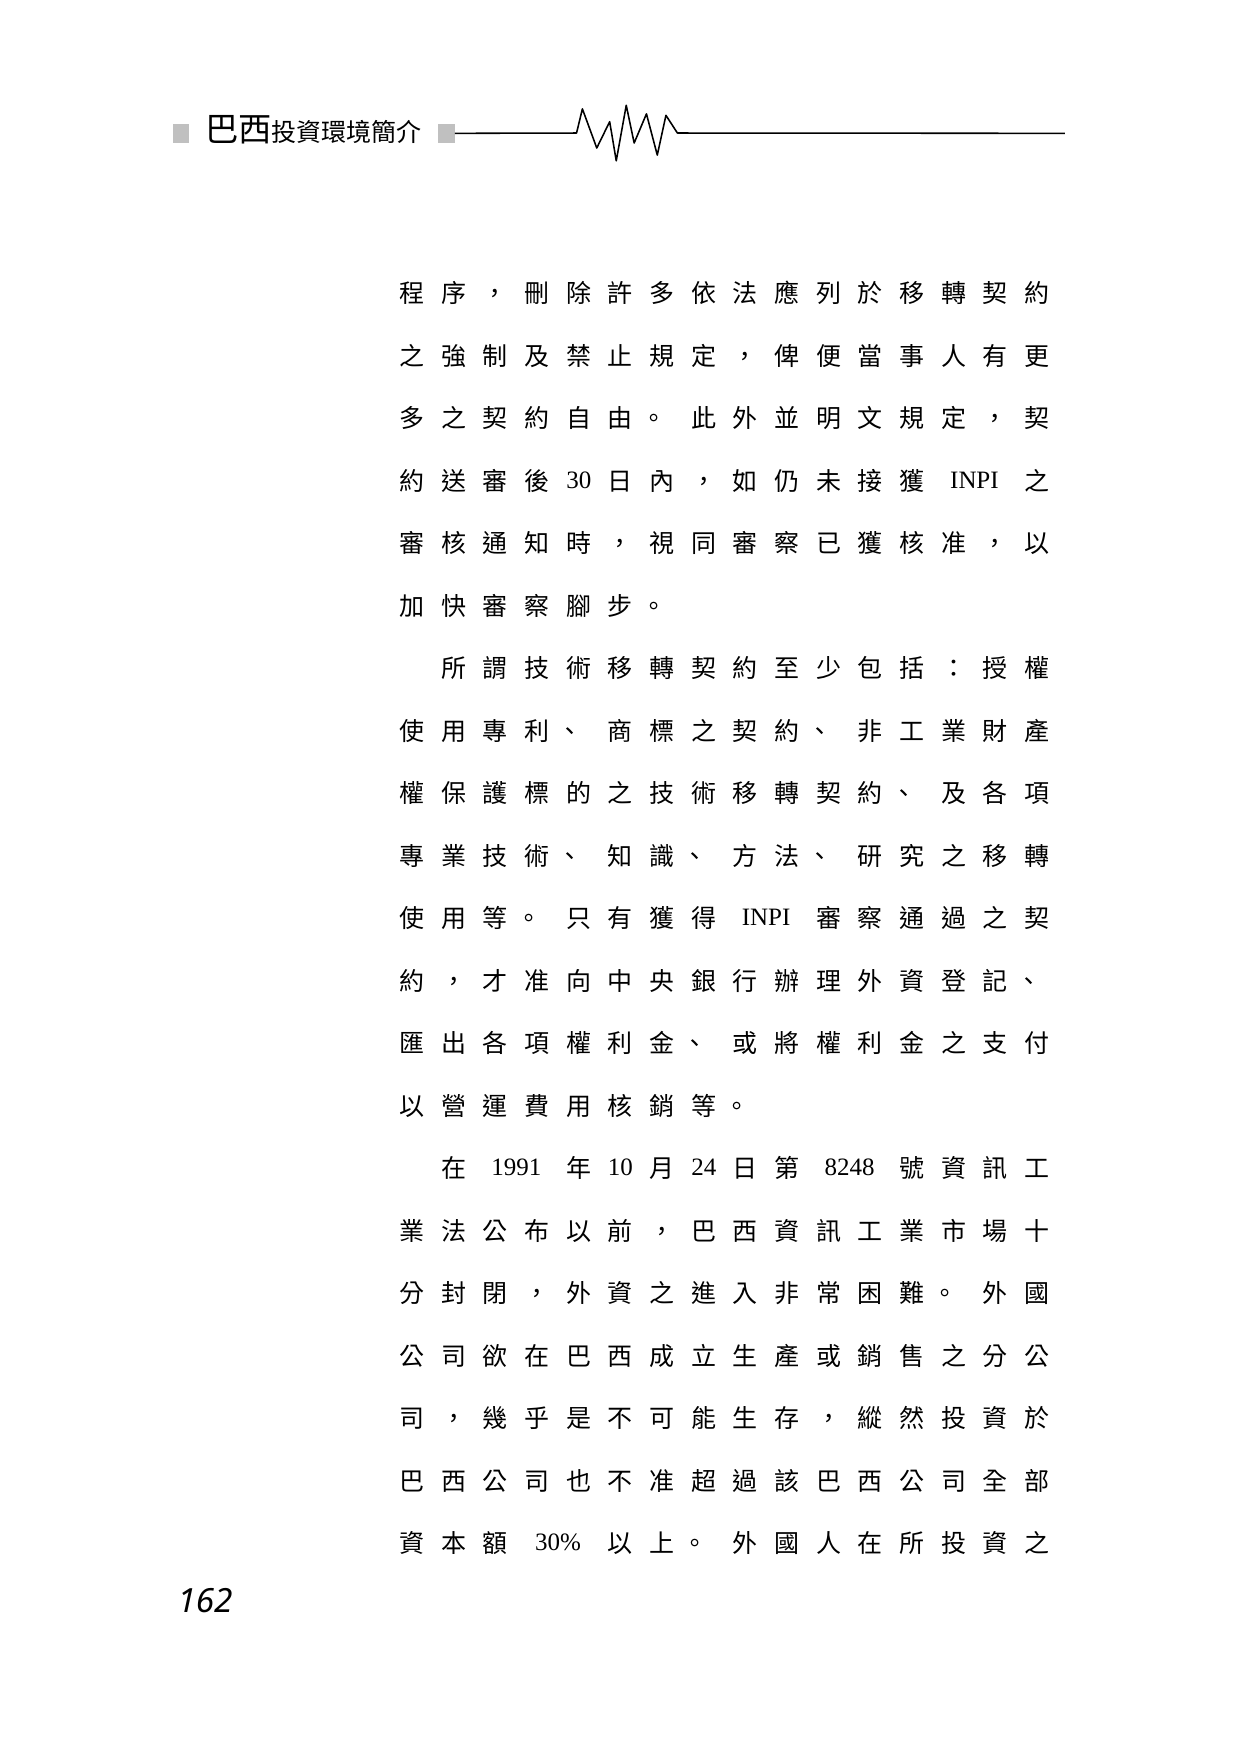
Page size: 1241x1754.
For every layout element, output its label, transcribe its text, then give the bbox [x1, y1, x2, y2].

text 在1991年10月24日第8248號資訊工業法公布以前，巴西資訊工業市場十分封閉，外資之進入非常困難。外國公司欲在巴西成立生產或銷售之分公司，幾乎是不可能生存，縱然投資於巴西公司也不准超過該巴西公司全部資本額30%以上。外國人在所投資之 [367, 1125, 1058, 1563]
text 所謂技術移轉契約至少包括：授權使用專利、商標之契約、非工業財產權保護標的之技術移轉契約、及各項專業技術、知識、方法、研究之移轉使用等。只有獲得INPI審察通過之契約，才准向中央銀行辦理外資登記、匯出各項權利金、或將權利金之支付以營運費用核銷等。 [367, 625, 1058, 1125]
text 程序，刪除許多依法應列於移轉契約之強制及禁止規定，俾便當事人有更多之契約自由。此外並明文規定，契約送審後30日內，如仍未接獲INPI之審核通知時，視同審察已獲核准，以加快審察腳步。 [367, 250, 1058, 625]
